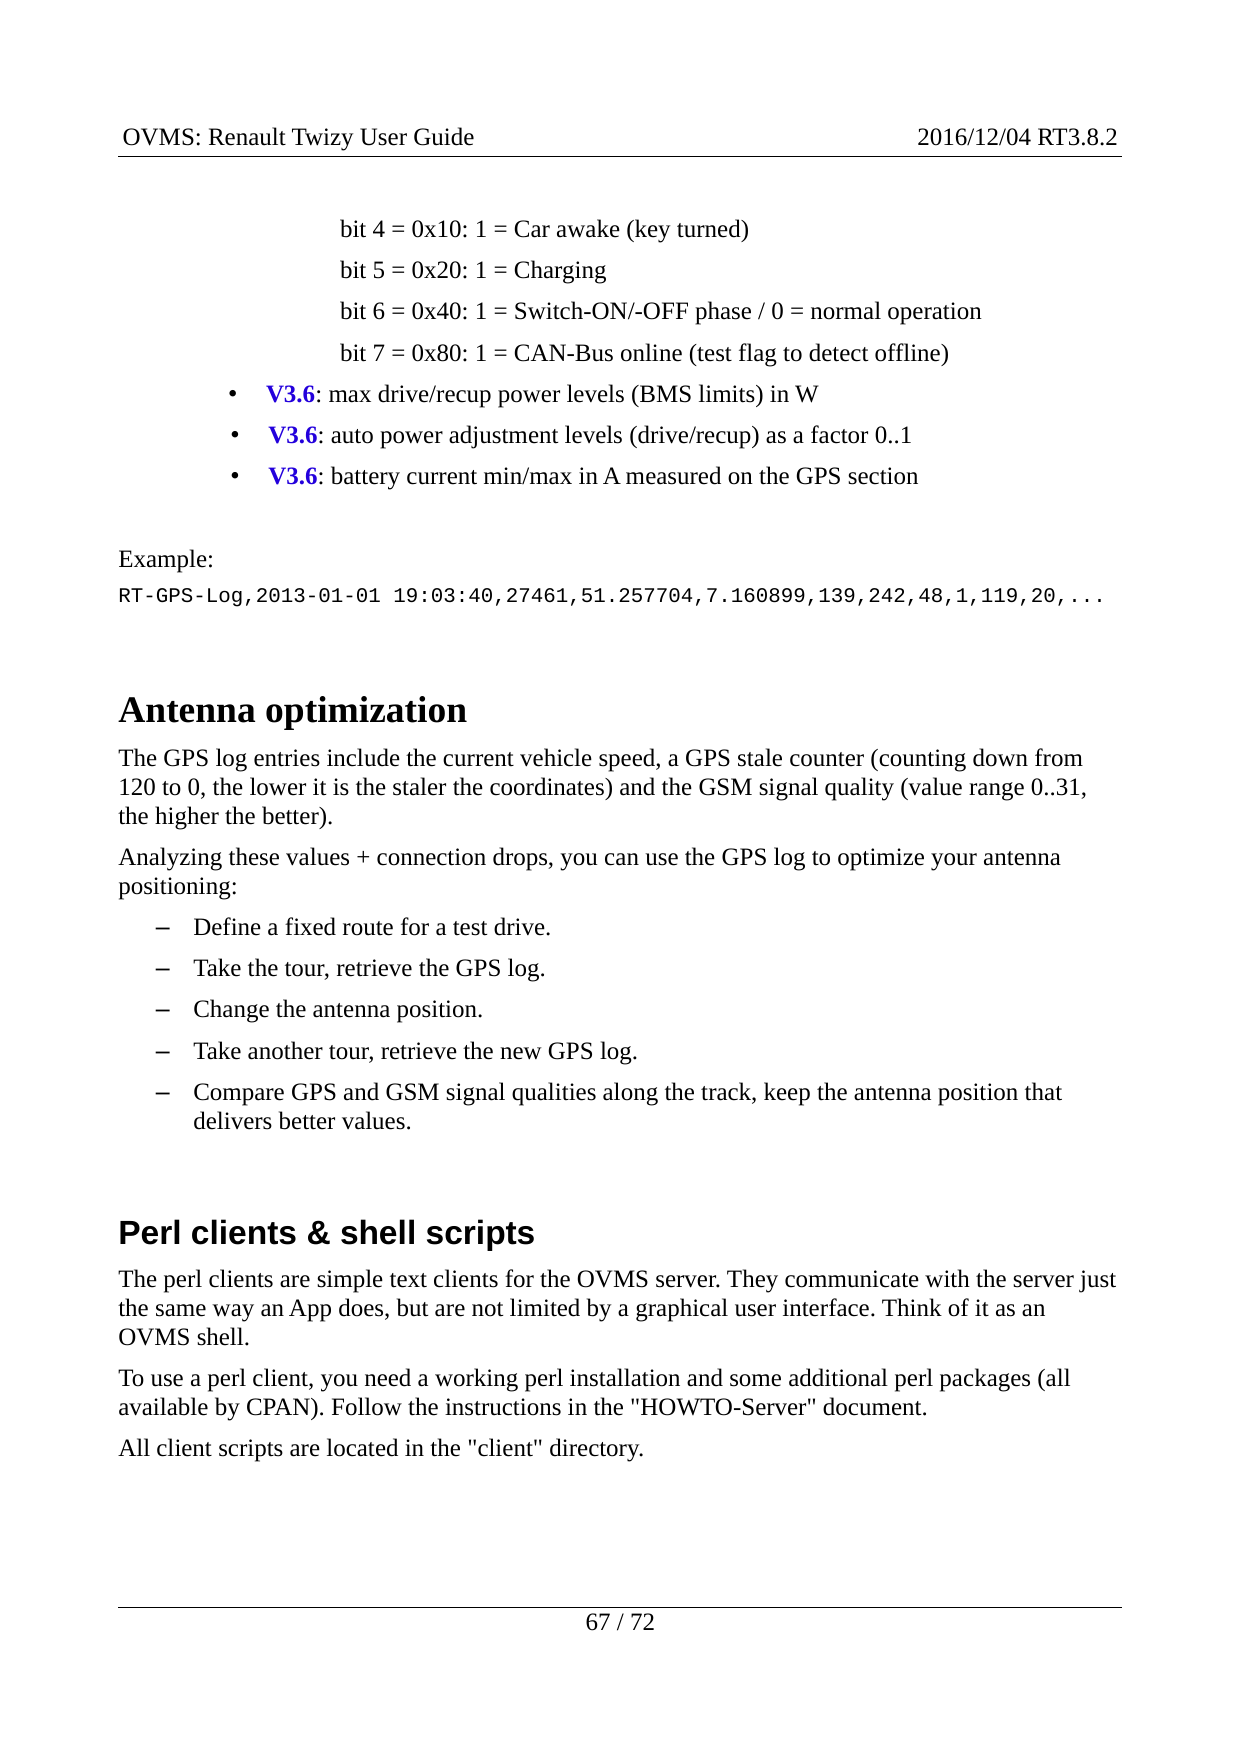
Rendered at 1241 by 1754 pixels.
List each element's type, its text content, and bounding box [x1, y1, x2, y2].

text The perl clients are simple text clients for the OVMS server. They communicate with the server just the same way an App does, but are not limited by a graphical user interface. Think of it as an OVMS shell. [118, 1264, 1122, 1351]
text RT-GPS-Log,2013-01-01 19:03:40,27461,51.257704,7.160899,139,242,48,1,119,20,... [118, 585, 1122, 609]
text bit 5 = 0x20: 1 = Charging [340, 255, 1122, 284]
text The GPS log entries include the current vehicle speed, a GPS stale counter (counting down from 120 to 0, the lower it is the staler the coordinates) and the GSM signal quality (value range 0..31, the higher the better). [118, 743, 1122, 829]
list Compare GPS and GSM signal qualities along the track, keep the antenna position that delivers better values. [156, 1077, 1122, 1134]
list Change the antenna position. [156, 994, 1122, 1023]
subtitle Antenna optimization [118, 688, 1122, 731]
text bit 4 = 0x10: 1 = Car awake (key turned) [340, 214, 1122, 243]
text To use a perl client, you need a working perl installation and some additional perl packages (all available by CPAN). Follow the instructions in the "HOWTO-Server" document. [118, 1363, 1122, 1421]
list V3.6: auto power adjustment levels (drive/recup) as a factor 0..1 [231, 420, 1122, 449]
text bit 6 = 0x40: 1 = Switch-ON/-OFF phase / 0 = normal operation [340, 296, 1122, 325]
list Define a fixed route for a test drive. [156, 912, 1122, 941]
text Analyzing these values + connection drops, you can use the GPS log to optimize your antenna positioning: [118, 842, 1122, 899]
list Take the tour, retrieve the GPS log. [156, 953, 1122, 982]
text All client scripts are located in the "client" directory. [118, 1433, 1122, 1462]
subtitle Perl clients & shell scripts [118, 1213, 1122, 1252]
list V3.6: battery current min/max in A measured on the GPS section [231, 461, 1122, 490]
list V3.6: max drive/recup power levels (BMS limits) in W [228, 379, 1122, 408]
text Example: [118, 544, 1122, 573]
text bit 7 = 0x80: 1 = CAN-Bus online (test flag to detect offline) [340, 338, 1122, 366]
list Take another tour, retrieve the new GPS log. [156, 1036, 1122, 1064]
